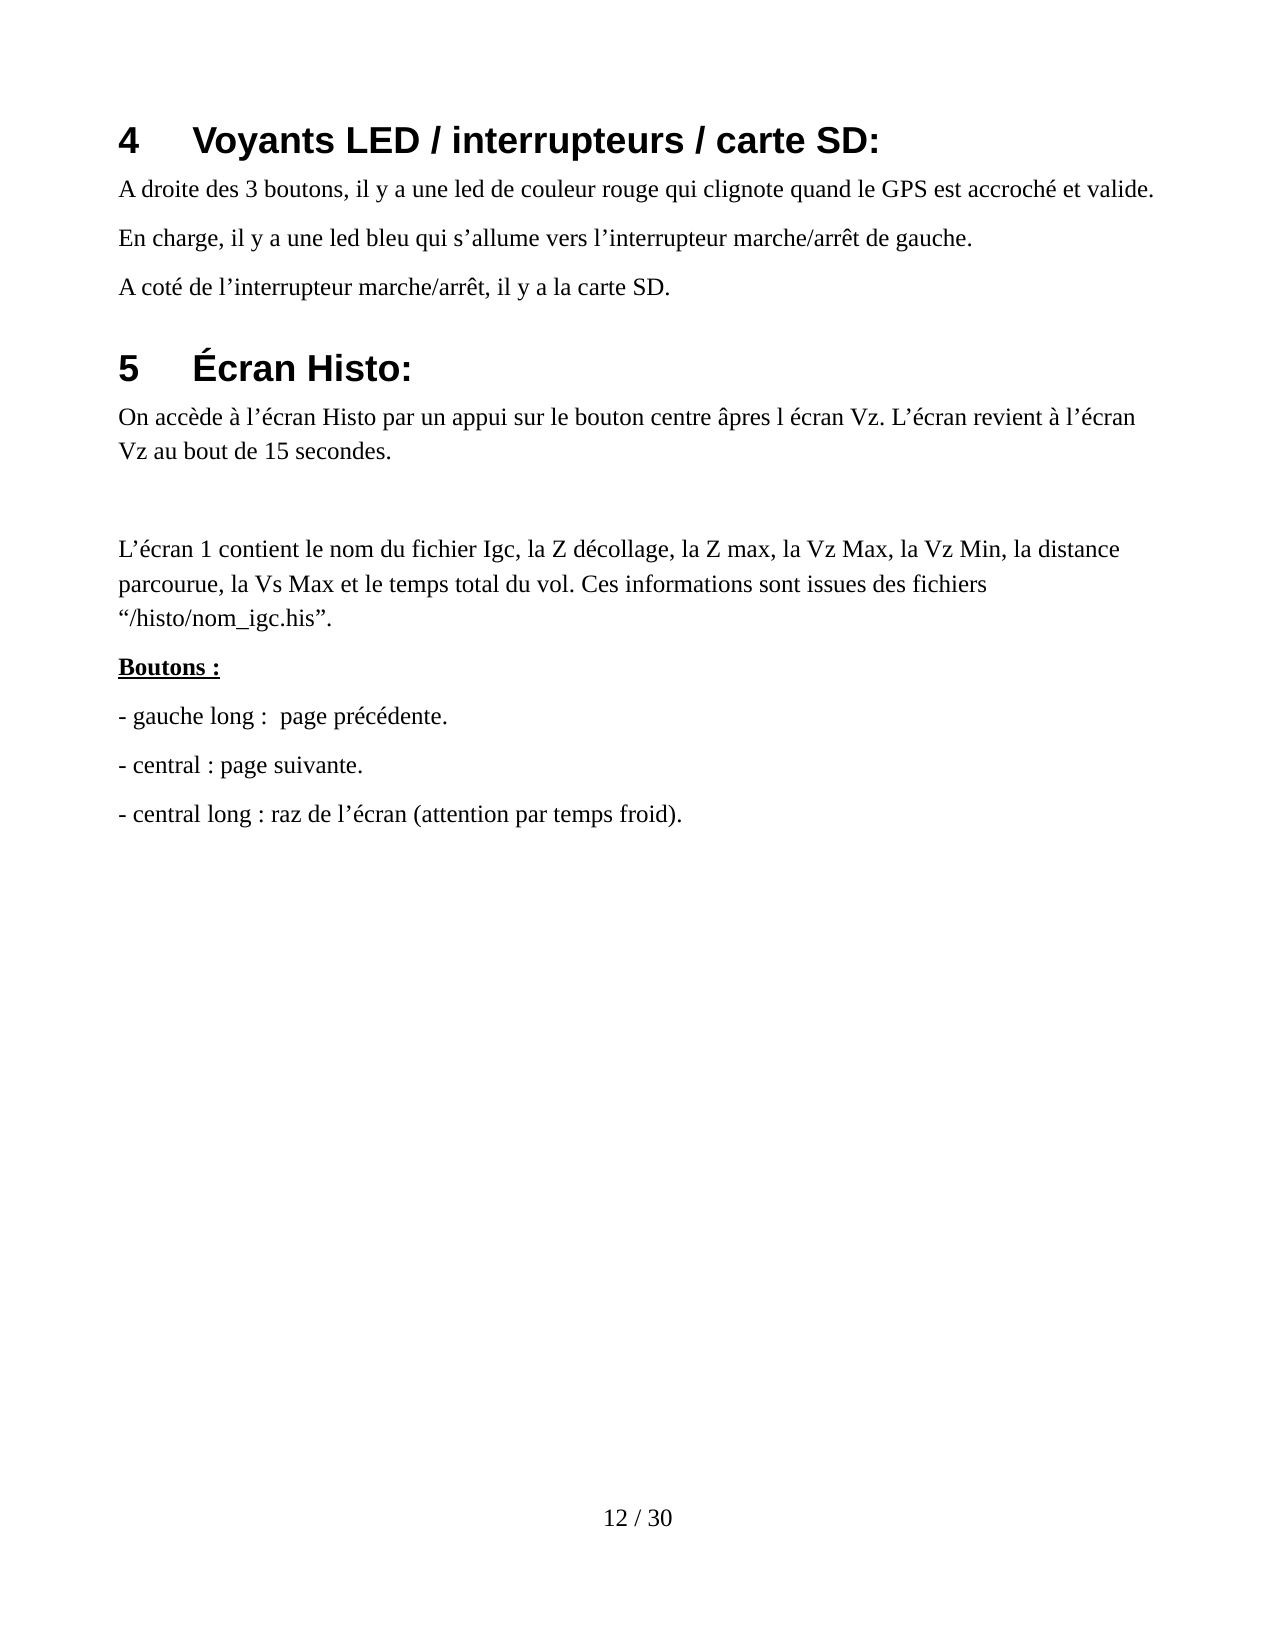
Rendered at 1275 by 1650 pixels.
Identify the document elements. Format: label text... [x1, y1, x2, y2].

text L’écran 1 contient le nom du fichier Igc, la Z décollage, la Z max, la Vz Max, la Vz Min, la distance parcourue, la Vs Max et le temps total du vol. Ces informations sont issues des fichiers “/histo/nom_igc.his”. [118, 534, 1157, 632]
text - central long : raz de l’écran (attention par temps froid). [118, 799, 1157, 828]
subtitle Voyants LED / interrupteurs / carte SD: [118, 118, 1157, 161]
text A droite des 3 boutons, il y a une led de couleur rouge qui clignote quand le GPS est accroché et valide. [118, 174, 1157, 202]
text - central : page suivante. [118, 750, 1157, 779]
text - gauche long : page précédente. [118, 701, 1157, 730]
subtitle Écran Histo: [118, 346, 1157, 389]
text On accède à l’écran Histo par un appui sur le bouton centre âpres l écran Vz. L’écran revient à l’écran Vz au bout de 15 secondes. [118, 402, 1157, 465]
text A coté de l’interrupteur marche/arrêt, il y a la carte SD. [118, 272, 1157, 301]
text En charge, il y a une led bleu qui s’allume vers l’interrupteur marche/arrêt de gauche. [118, 223, 1157, 252]
text Boutons : [118, 652, 1157, 681]
